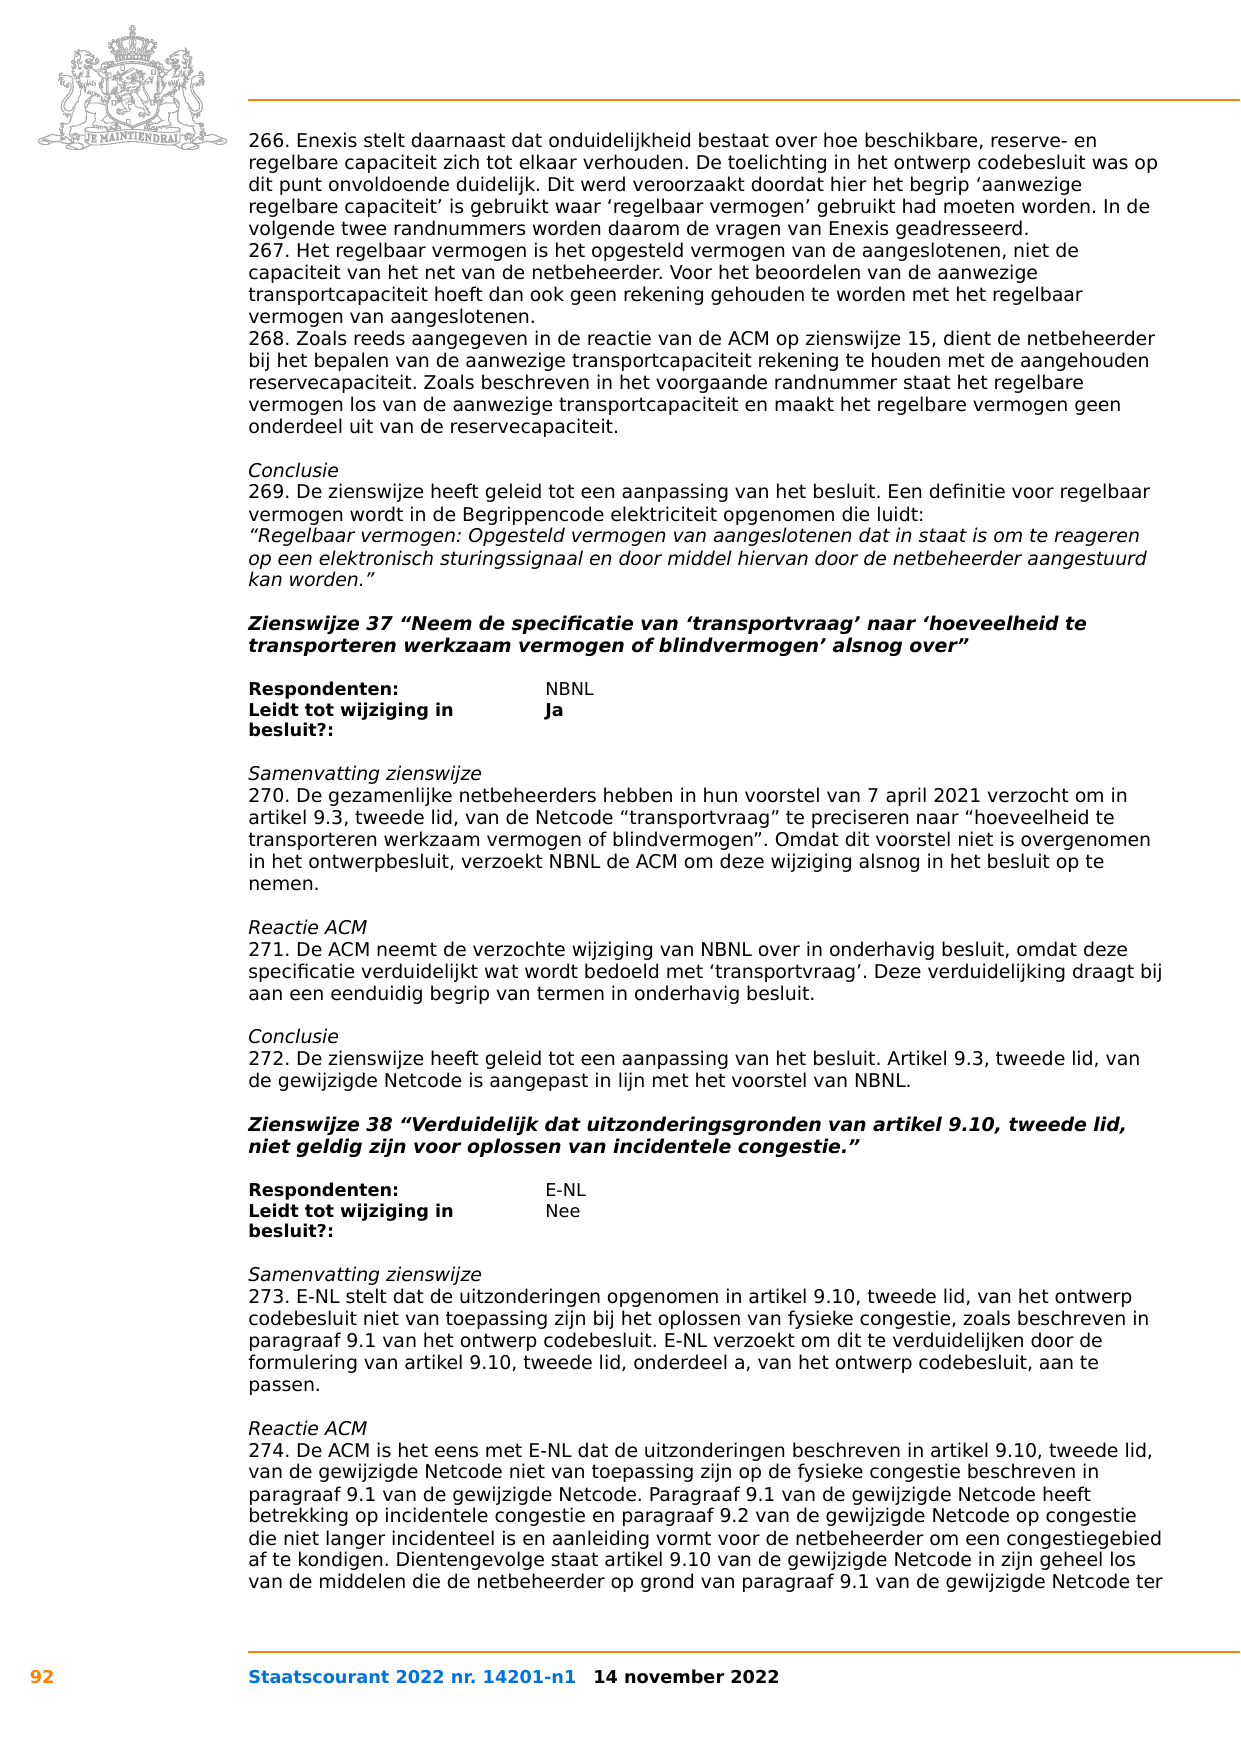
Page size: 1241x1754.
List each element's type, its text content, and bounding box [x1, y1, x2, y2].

text 271. De ACM neemt de verzochte wijziging van NBNL over in onderhavig besluit, omdat deze specificatie verduidelijkt wat wordt bedoeld met ‘transportvraag’. Deze verduidelijking draagt bij aan een eenduidig begrip van termen in onderhavig besluit. [248, 938, 1163, 1004]
table_cell Nee [539, 1201, 1163, 1242]
picture [38, 25, 227, 150]
table_cell Ja [539, 700, 1163, 741]
subtitle Samenvatting zienswijze [248, 763, 1163, 785]
table_header NBNL [539, 679, 1163, 700]
subtitle Conclusie [248, 1026, 1163, 1048]
table_header Respondenten: [248, 1180, 539, 1201]
subtitle Zienswijze 37 “Neem de specificatie van ‘transportvraag’ naar ‘hoeveelheid te transporteren werkzaam vermogen of blindvermogen’ alsnog over” [248, 613, 1163, 657]
subtitle Reactie ACM [248, 1417, 1163, 1439]
text 266. Enexis stelt daarnaast dat onduidelijkheid bestaat over hoe beschikbare, reserve- en regelbare capaciteit zich tot elkaar verhouden. De toelichting in het ontwerp codebesluit was op dit punt onvoldoende duidelijk. Dit werd veroorzaakt doordat hier het begrip ‘aanwezige regelbare capaciteit’ is gebruikt waar ‘regelbaar vermogen’ gebruikt had moeten worden. In de volgende twee randnummers worden daarom de vragen van Enexis geadresseerd. [248, 130, 1163, 240]
text 270. De gezamenlijke netbeheerders hebben in hun voorstel van 7 april 2021 verzocht om in artikel 9.3, tweede lid, van de Netcode “transportvraag” te preciseren naar “hoeveelheid te transporteren werkzaam vermogen of blindvermogen”. Omdat dit voorstel niet is overgenomen in het ontwerpbesluit, verzoekt NBNL de ACM om deze wijziging alsnog in het besluit op te nemen. [248, 785, 1163, 895]
text 273. E-NL stelt dat de uitzonderingen opgenomen in artikel 9.10, tweede lid, van het ontwerp codebesluit niet van toepassing zijn bij het oplossen van fysieke congestie, zoals beschreven in paragraaf 9.1 van het ontwerp codebesluit. E-NL verzoekt om dit te verduidelijken door de formulering van artikel 9.10, tweede lid, onderdeel a, van het ontwerp codebesluit, aan te passen. [248, 1286, 1163, 1396]
text 269. De zienswijze heeft geleid tot een aanpassing van het besluit. Een definitie voor regelbaar vermogen wordt in de Begrippencode elektriciteit opgenomen die luidt: [248, 481, 1163, 525]
text “Regelbaar vermogen: Opgesteld vermogen van aangeslotenen dat in staat is om te reageren op een elektronisch sturingssignaal en door middel hiervan door de netbeheerder aangestuurd kan worden.” [248, 525, 1163, 591]
table_header E-NL [539, 1180, 1163, 1201]
table_header Respondenten: [248, 679, 539, 700]
text 272. De zienswijze heeft geleid tot een aanpassing van het besluit. Artikel 9.3, tweede lid, van de gewijzigde Netcode is aangepast in lijn met het voorstel van NBNL. [248, 1048, 1163, 1092]
text 267. Het regelbaar vermogen is het opgesteld vermogen van de aangeslotenen, niet de capaciteit van het net van de netbeheerder. Voor het beoordelen van de aanwezige transportcapaciteit hoeft dan ook geen rekening gehouden te worden met het regelbaar vermogen van aangeslotenen. [248, 240, 1163, 328]
subtitle Conclusie [248, 459, 1163, 481]
text 274. De ACM is het eens met E-NL dat de uitzonderingen beschreven in artikel 9.10, tweede lid, van de gewijzigde Netcode niet van toepassing zijn op de fysieke congestie beschreven in paragraaf 9.1 van de gewijzigde Netcode. Paragraaf 9.1 van de gewijzigde Netcode heeft betrekking op incidentele congestie en paragraaf 9.2 van de gewijzigde Netcode op congestie die niet langer incidenteel is en aanleiding vormt voor de netbeheerder om een congestiegebied af te kondigen. Dientengevolge staat artikel 9.10 van de gewijzigde Netcode in zijn geheel los van de middelen die de netbeheerder op grond van paragraaf 9.1 van de gewijzigde Netcode ter [248, 1439, 1163, 1593]
text 268. Zoals reeds aangegeven in de reactie van de ACM op zienswijze 15, dient de netbeheerder bij het bepalen van de aanwezige transportcapaciteit rekening te houden met de aangehouden reservecapaciteit. Zoals beschreven in het voorgaande randnummer staat het regelbare vermogen los van de aanwezige transportcapaciteit en maakt het regelbare vermogen geen onderdeel uit van de reservecapaciteit. [248, 328, 1163, 438]
table_cell Leidt tot wijziging in besluit?: [248, 1201, 539, 1242]
subtitle Reactie ACM [248, 917, 1163, 938]
subtitle Samenvatting zienswijze [248, 1264, 1163, 1286]
table_cell Leidt tot wijziging in besluit?: [248, 700, 539, 741]
subtitle Zienswijze 38 “Verduidelijk dat uitzonderingsgronden van artikel 9.10, tweede lid, niet geldig zijn voor oplossen van incidentele congestie.” [248, 1114, 1163, 1158]
